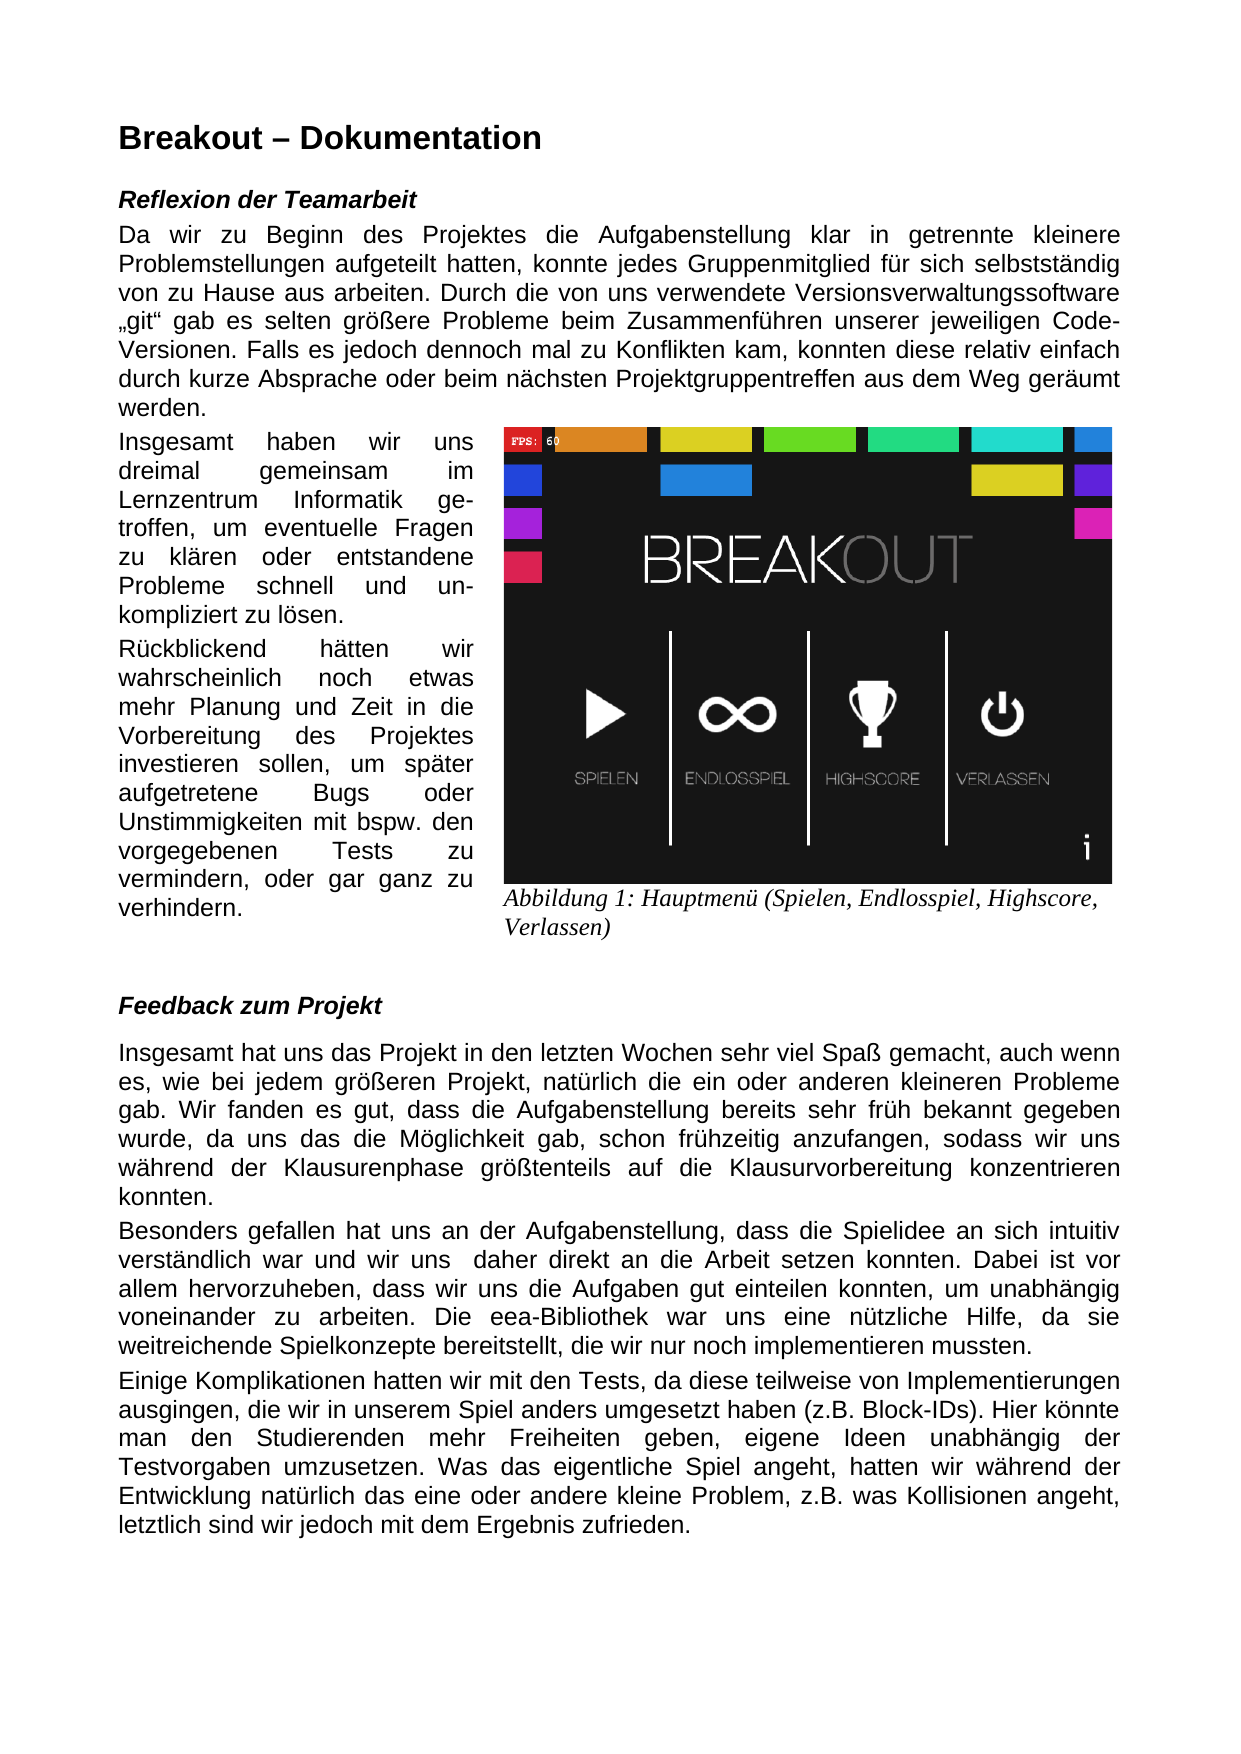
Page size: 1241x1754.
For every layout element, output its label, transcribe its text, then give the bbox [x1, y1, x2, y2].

picture [503, 427, 1113, 884]
text Breakout – Dokumentation [118, 118, 1122, 157]
text Insgesamt hat uns das Projekt in den letzten Wochen sehr viel Spaß gemacht, auch wenn es, wie bei jedem größeren Projekt, natürlich die ein oder anderen kleineren Probleme gab. Wir fanden es gut, dass die Aufgabenstellung bereits sehr früh bekannt gegeben wurde, da uns das die Möglichkeit gab, schon frühzeitig anzufangen, sodass wir uns während der Klausurenphase größtenteils auf die Klausurvorbereitung konzentrieren konnten. [118, 1038, 1122, 1210]
text Rückblickend hätten wir wahrscheinlich noch etwas mehr Planung und Zeit in die Vorbereitung des Projektes investieren sollen, um später aufgetretene Bugs oder Unstimmigkeiten mit bspw. den vorgegebenen Tests zu vermindern, oder gar ganz zu verhindern. [118, 634, 504, 922]
text Abbildung 1: Hauptmenü (Spielen, Endlosspiel, Highscore, Verlassen) [504, 884, 1112, 941]
text Da wir zu Beginn des Projektes die Aufgabenstellung klar in getrennte kleinere Problemstellungen aufgeteilt hatten, konnte jedes Gruppenmitglied für sich selbstständig von zu Hause aus arbeiten. Durch die von uns verwendete Versionsverwaltungssoftware „git“ gab es selten größere Probleme beim Zusammenführen unserer jeweiligen Code-Versionen. Falls es jedoch dennoch mal zu Konflikten kam, konnten diese relativ einfach durch kurze Absprache oder beim nächsten Projektgruppentreffen aus dem Weg geräumt werden. [118, 220, 1122, 421]
text Insgesamt haben wir uns dreimal gemeinsam im Lernzentrum Informatik ge-troffen, um eventuelle Fragen zu klären oder entstandene Probleme schnell und un-kompliziert zu lösen. [118, 427, 503, 628]
text Einige Komplikationen hatten wir mit den Tests, da diese teilweise von Implementierungen ausgingen, die wir in unserem Spiel anders umgesetzt haben (z.B. Block-IDs). Hier könnte man den Studierenden mehr Freiheiten geben, eigene Ideen unabhängig der Testvorgaben umzusetzen. Was das eigentliche Spiel angeht, hatten wir während der Entwicklung natürlich das eine oder andere kleine Problem, z.B. was Kollisionen angeht, letztlich sind wir jedoch mit dem Ergebnis zufrieden. [118, 1366, 1122, 1538]
text Reflexion der Teamarbeit [118, 185, 1122, 214]
text Feedback zum Projekt [118, 991, 1122, 1020]
text Besonders gefallen hat uns an der Aufgabenstellung, dass die Spielidee an sich intuitiv verständlich war und wir uns daher direkt an die Arbeit setzen konnten. Dabei ist vor allem hervorzuheben, dass wir uns die Aufgaben gut einteilen konnten, um unabhängig voneinander zu arbeiten. Die eea-Bibliothek war uns eine nützliche Hilfe, da sie weitreichende Spielkonzepte bereitstellt, die wir nur noch implementieren mussten. [118, 1216, 1122, 1360]
